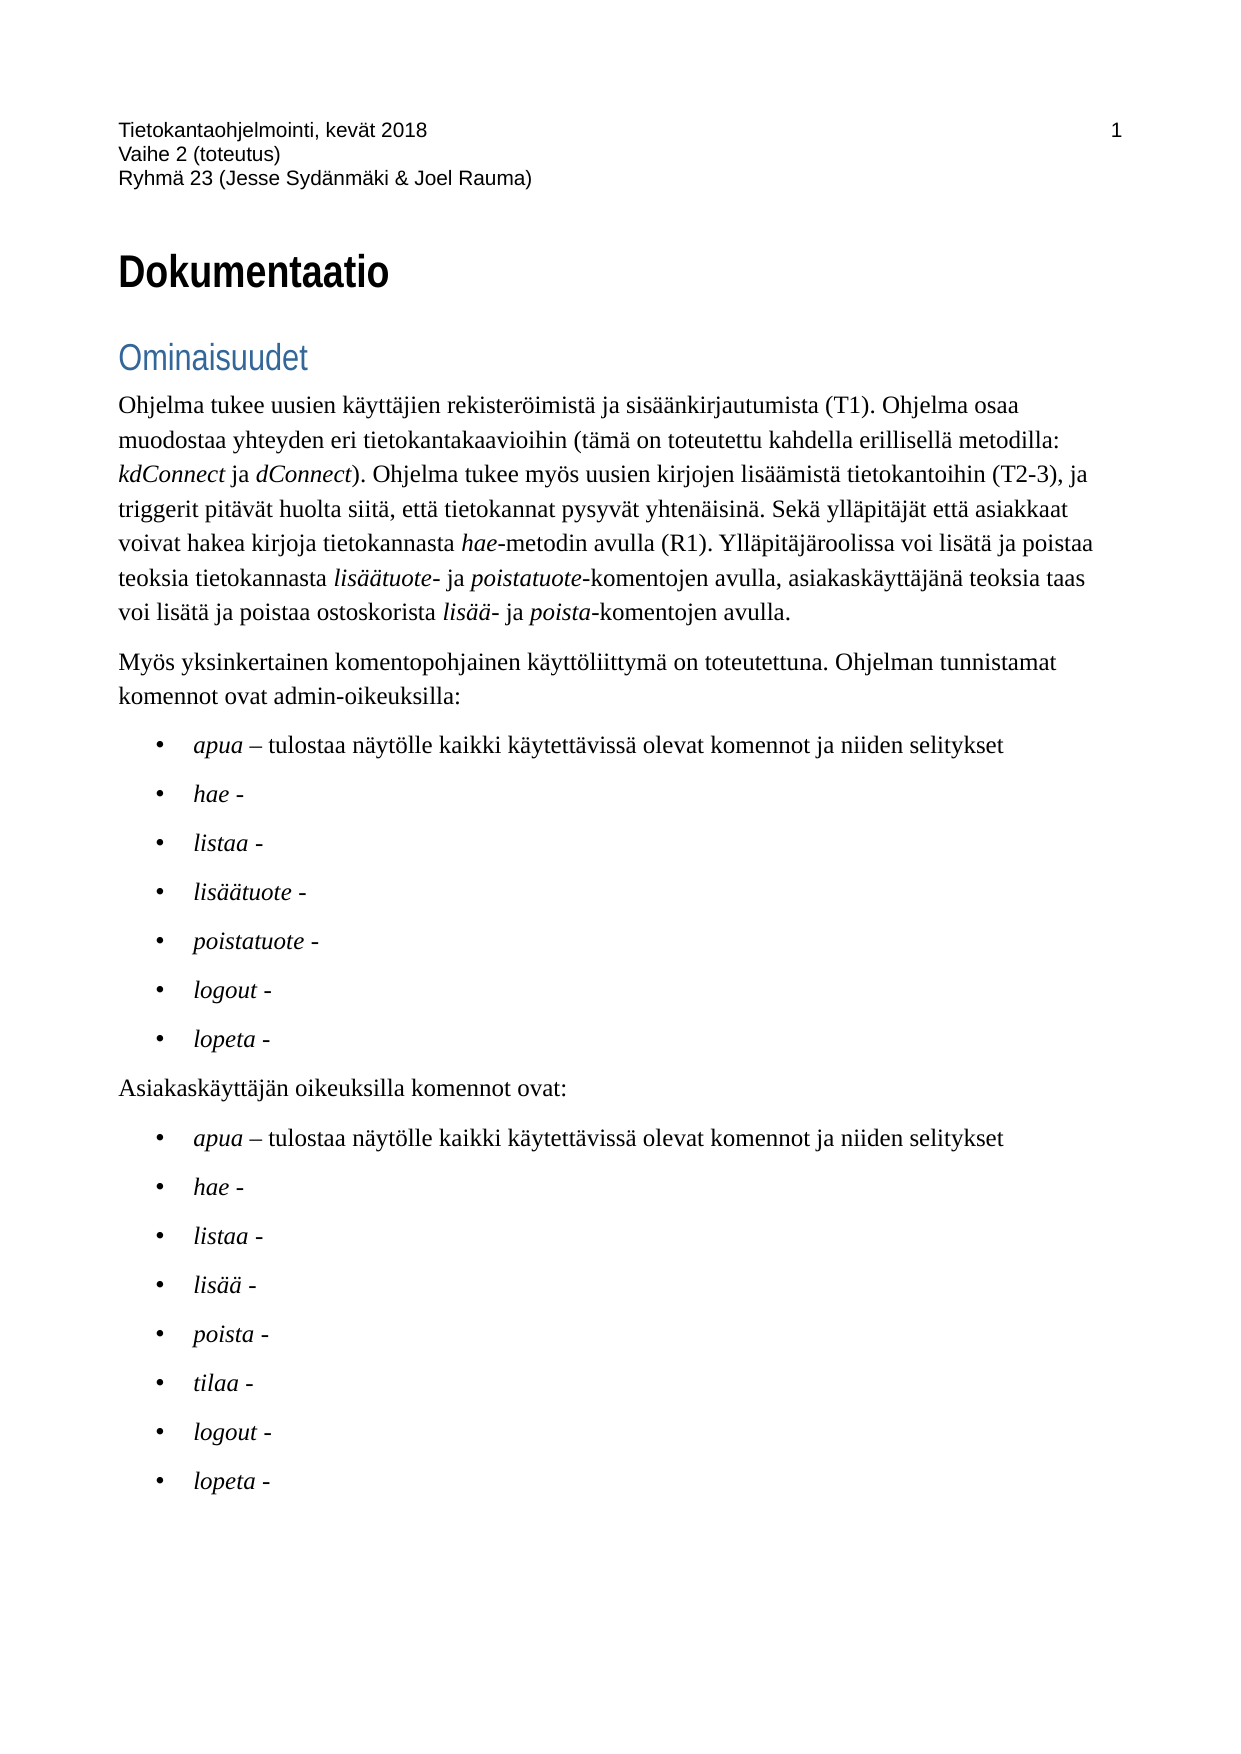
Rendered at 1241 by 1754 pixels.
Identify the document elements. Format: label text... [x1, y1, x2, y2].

list lisää - [156, 1270, 1122, 1298]
text Ohjelma tukee uusien käyttäjien rekisteröimistä ja sisäänkirjautumista (T1). Ohjelma osaa muodostaa yhteyden eri tietokantakaavioihin (tämä on toteutettu kahdella erillisellä metodilla: kdConnect ja dConnect). Ohjelma tukee myös uusien kirjojen lisäämistä tietokantoihin (T2-3), ja triggerit pitävät huolta siitä, että tietokannat pysyvät yhtenäisinä. Sekä ylläpitäjät että asiakkaat voivat hakea kirjoja tietokannasta hae-metodin avulla (R1). Ylläpitäjäroolissa voi lisätä ja poistaa teoksia tietokannasta lisäätuote- ja poistatuote-komentojen avulla, asiakaskäyttäjänä teoksia taas voi lisätä ja poistaa ostoskorista lisää- ja poista-komentojen avulla. [118, 391, 1122, 626]
list listaa - [156, 828, 1122, 857]
list lisäätuote - [156, 877, 1122, 906]
list logout - [156, 975, 1122, 1004]
list lopeta - [156, 1024, 1122, 1053]
subtitle Ominaisuudet [118, 335, 1122, 378]
list apua – tulostaa näytölle kaikki käytettävissä olevat komennot ja niiden selitykset [156, 730, 1122, 759]
list tilaa - [156, 1368, 1122, 1397]
title Dokumentaatio [118, 245, 1122, 298]
list listaa - [156, 1221, 1122, 1249]
text Asiakaskäyttäjän oikeuksilla komennot ovat: [118, 1073, 1122, 1102]
list hae - [156, 1172, 1122, 1200]
list apua – tulostaa näytölle kaikki käytettävissä olevat komennot ja niiden selitykset [156, 1123, 1122, 1151]
list poistatuote - [156, 926, 1122, 955]
list logout - [156, 1417, 1122, 1446]
list hae - [156, 779, 1122, 808]
text Myös yksinkertainen komentopohjainen käyttöliittymä on toteutettuna. Ohjelman tunnistamat komennot ovat admin-oikeuksilla: [118, 647, 1122, 710]
list lopeta - [156, 1466, 1122, 1495]
list poista - [156, 1319, 1122, 1348]
